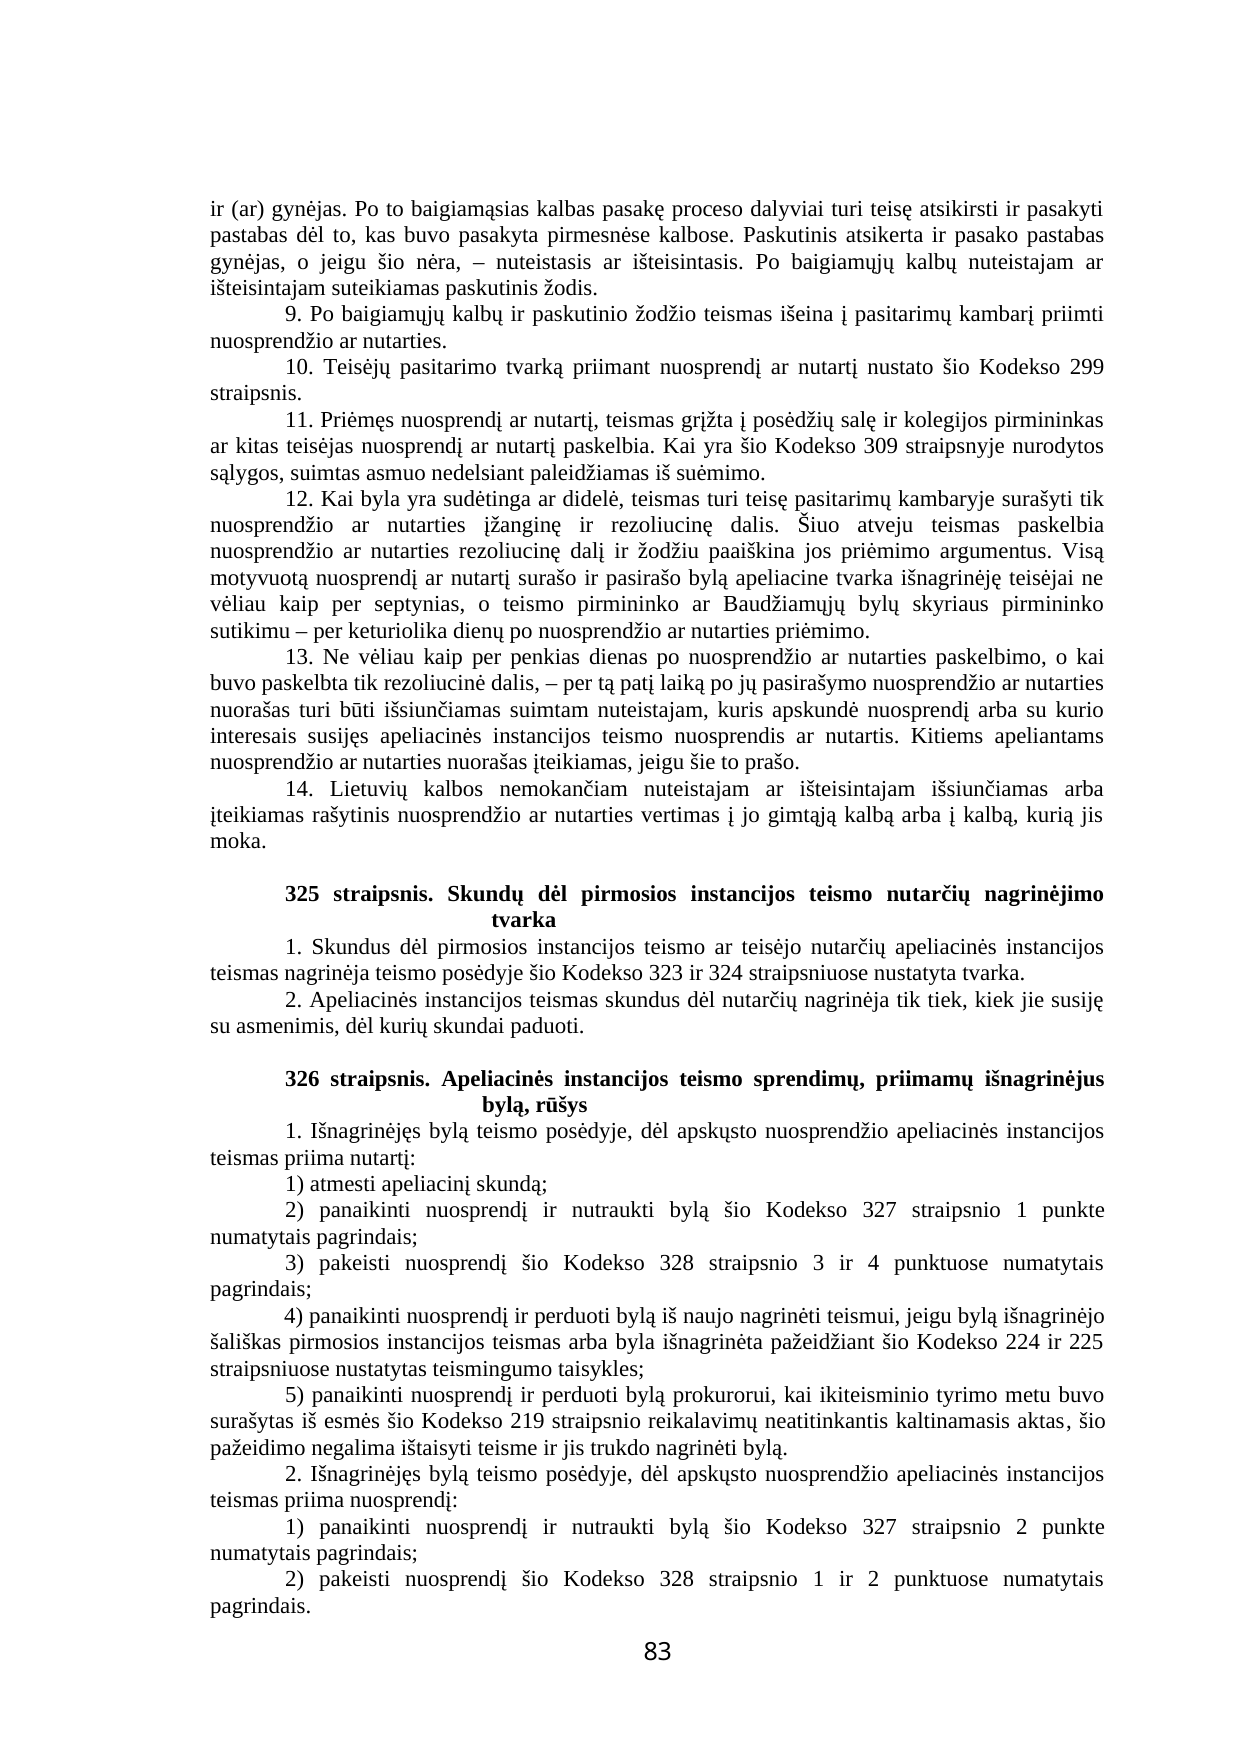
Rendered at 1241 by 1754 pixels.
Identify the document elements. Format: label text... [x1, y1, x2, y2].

text 13. Ne vėliau kaip per penkias dienas po nuosprendžio ar nutarties paskelbimo, o kai buvo paskelbta tik rezoliucinė dalis, – per tą patį laiką po jų pasirašymo nuosprendžio ar nutarties nuorašas turi būti išsiunčiamas suimtam nuteistajam, kuris apskundė nuosprendį arba su kurio interesais susijęs apeliacinės instancijos teismo nuosprendis ar nutartis. Kitiems apeliantams nuosprendžio ar nutarties nuorašas įteikiamas, jeigu šie to prašo. [210, 643, 1106, 775]
text 12. Kai byla yra sudėtinga ar didelė, teismas turi teisę pasitarimų kambaryje surašyti tik nuosprendžio ar nutarties įžanginę ir rezoliucinę dalis. Šiuo atveju teismas paskelbia nuosprendžio ar nutarties rezoliucinę dalį ir žodžiu paaiškina jos priėmimo argumentus. Visą motyvuotą nuosprendį ar nutartį surašo ir pasirašo bylą apeliacine tvarka išnagrinėję teisėjai ne vėliau kaip per septynias, o teismo pirmininko ar Baudžiamųjų bylų skyriaus pirmininko sutikimu – per keturiolika dienų po nuosprendžio ar nutarties priėmimo. [210, 485, 1106, 643]
text 325 straipsnis. Skundų dėl pirmosios instancijos teismo nutarčių nagrinėjimo tvarka [285, 880, 1106, 933]
text 1) panaikinti nuosprendį ir nutraukti bylą šio Kodekso 327 straipsnio 2 punkte numatytais pagrindais; [210, 1513, 1106, 1565]
text 2) pakeisti nuosprendį šio Kodekso 328 straipsnio 1 ir 2 punktuose numatytais pagrindais. [210, 1565, 1106, 1618]
text 11. Priėmęs nuosprendį ar nutartį, teismas grįžta į posėdžių salę ir kolegijos pirmininkas ar kitas teisėjas nuosprendį ar nutartį paskelbia. Kai yra šio Kodekso 309 straipsnyje nurodytos sąlygos, suimtas asmuo nedelsiant paleidžiamas iš suėmimo. [210, 406, 1106, 485]
text 1. Išnagrinėjęs bylą teismo posėdyje, dėl apskųsto nuosprendžio apeliacinės instancijos teismas priima nutartį: [210, 1117, 1106, 1170]
text 14. Lietuvių kalbos nemokančiam nuteistajam ar išteisintajam išsiunčiamas arba įteikiamas rašytinis nuosprendžio ar nutarties vertimas į jo gimtąją kalbą arba į kalbą, kurią jis moka. [210, 775, 1106, 854]
text 3) pakeisti nuosprendį šio Kodekso 328 straipsnio 3 ir 4 punktuose numatytais pagrindais; [210, 1249, 1106, 1302]
text 2) panaikinti nuosprendį ir nutraukti bylą šio Kodekso 327 straipsnio 1 punkte numatytais pagrindais; [210, 1196, 1106, 1249]
text 1) atmesti apeliacinį skundą; [210, 1170, 1106, 1196]
text 2. Išnagrinėjęs bylą teismo posėdyje, dėl apskųsto nuosprendžio apeliacinės instancijos teismas priima nuosprendį: [210, 1460, 1106, 1513]
text 10. Teisėjų pasitarimo tvarką priimant nuosprendį ar nutartį nustato šio Kodekso 299 straipsnis. [210, 353, 1106, 406]
text ir (ar) gynėjas. Po to baigiamąsias kalbas pasakę proceso dalyviai turi teisę atsikirsti ir pasakyti pastabas dėl to, kas buvo pasakyta pirmesnėse kalbose. Paskutinis atsikerta ir pasako pastabas gynėjas, o jeigu šio nėra, – nuteistasis ar išteisintasis. Po baigiamųjų kalbų nuteistajam ar išteisintajam suteikiamas paskutinis žodis. [210, 195, 1106, 300]
text 326 straipsnis. Apeliacinės instancijos teismo sprendimų, priimamų išnagrinėjus bylą, rūšys [285, 1065, 1106, 1117]
text 1. Skundus dėl pirmosios instancijos teismo ar teisėjo nutarčių apeliacinės instancijos teismas nagrinėja teismo posėdyje šio Kodekso 323 ir 324 straipsniuose nustatyta tvarka. [210, 933, 1106, 986]
text 5) panaikinti nuosprendį ir perduoti bylą prokurorui, kai ikiteisminio tyrimo metu buvo surašytas iš esmės šio Kodekso 219 straipsnio reikalavimų neatitinkantis kaltinamasis aktas, šio pažeidimo negalima ištaisyti teisme ir jis trukdo nagrinėti bylą. [210, 1381, 1106, 1460]
text 4) panaikinti nuosprendį ir perduoti bylą iš naujo nagrinėti teismui, jeigu bylą išnagrinėjo šališkas pirmosios instancijos teismas arba byla išnagrinėta pažeidžiant šio Kodekso 224 ir 225 straipsniuose nustatytas teismingumo taisykles; [210, 1302, 1106, 1381]
text 2. Apeliacinės instancijos teismas skundus dėl nutarčių nagrinėja tik tiek, kiek jie susiję su asmenimis, dėl kurių skundai paduoti. [210, 986, 1106, 1038]
text 9. Po baigiamųjų kalbų ir paskutinio žodžio teismas išeina į pasitarimų kambarį priimti nuosprendžio ar nutarties. [210, 300, 1106, 353]
